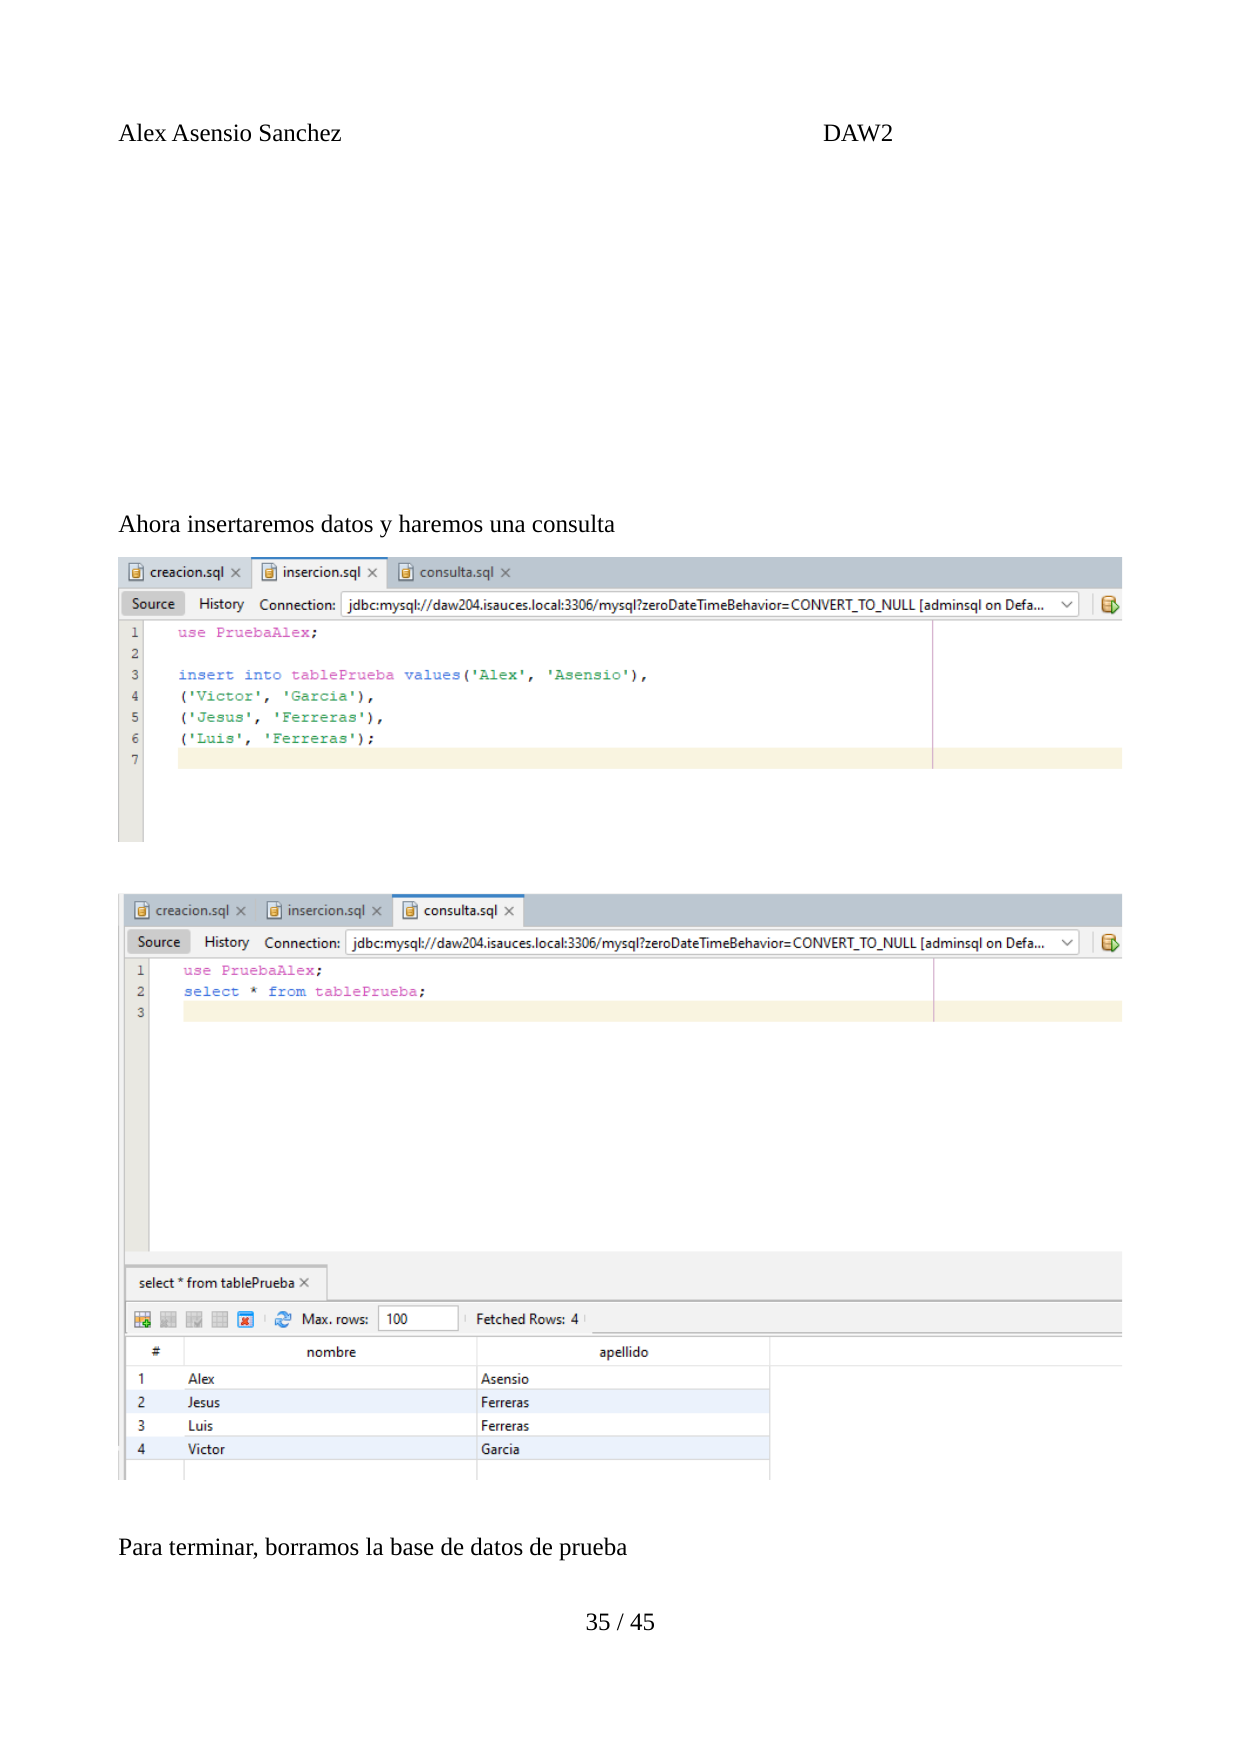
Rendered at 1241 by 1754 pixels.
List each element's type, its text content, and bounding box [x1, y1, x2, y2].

text Para terminar, borramos la base de datos de prueba [118, 1532, 1122, 1561]
picture [118, 557, 1123, 842]
picture [118, 893, 1123, 1480]
text Ahora insertaremos datos y haremos una consulta [118, 509, 1122, 538]
